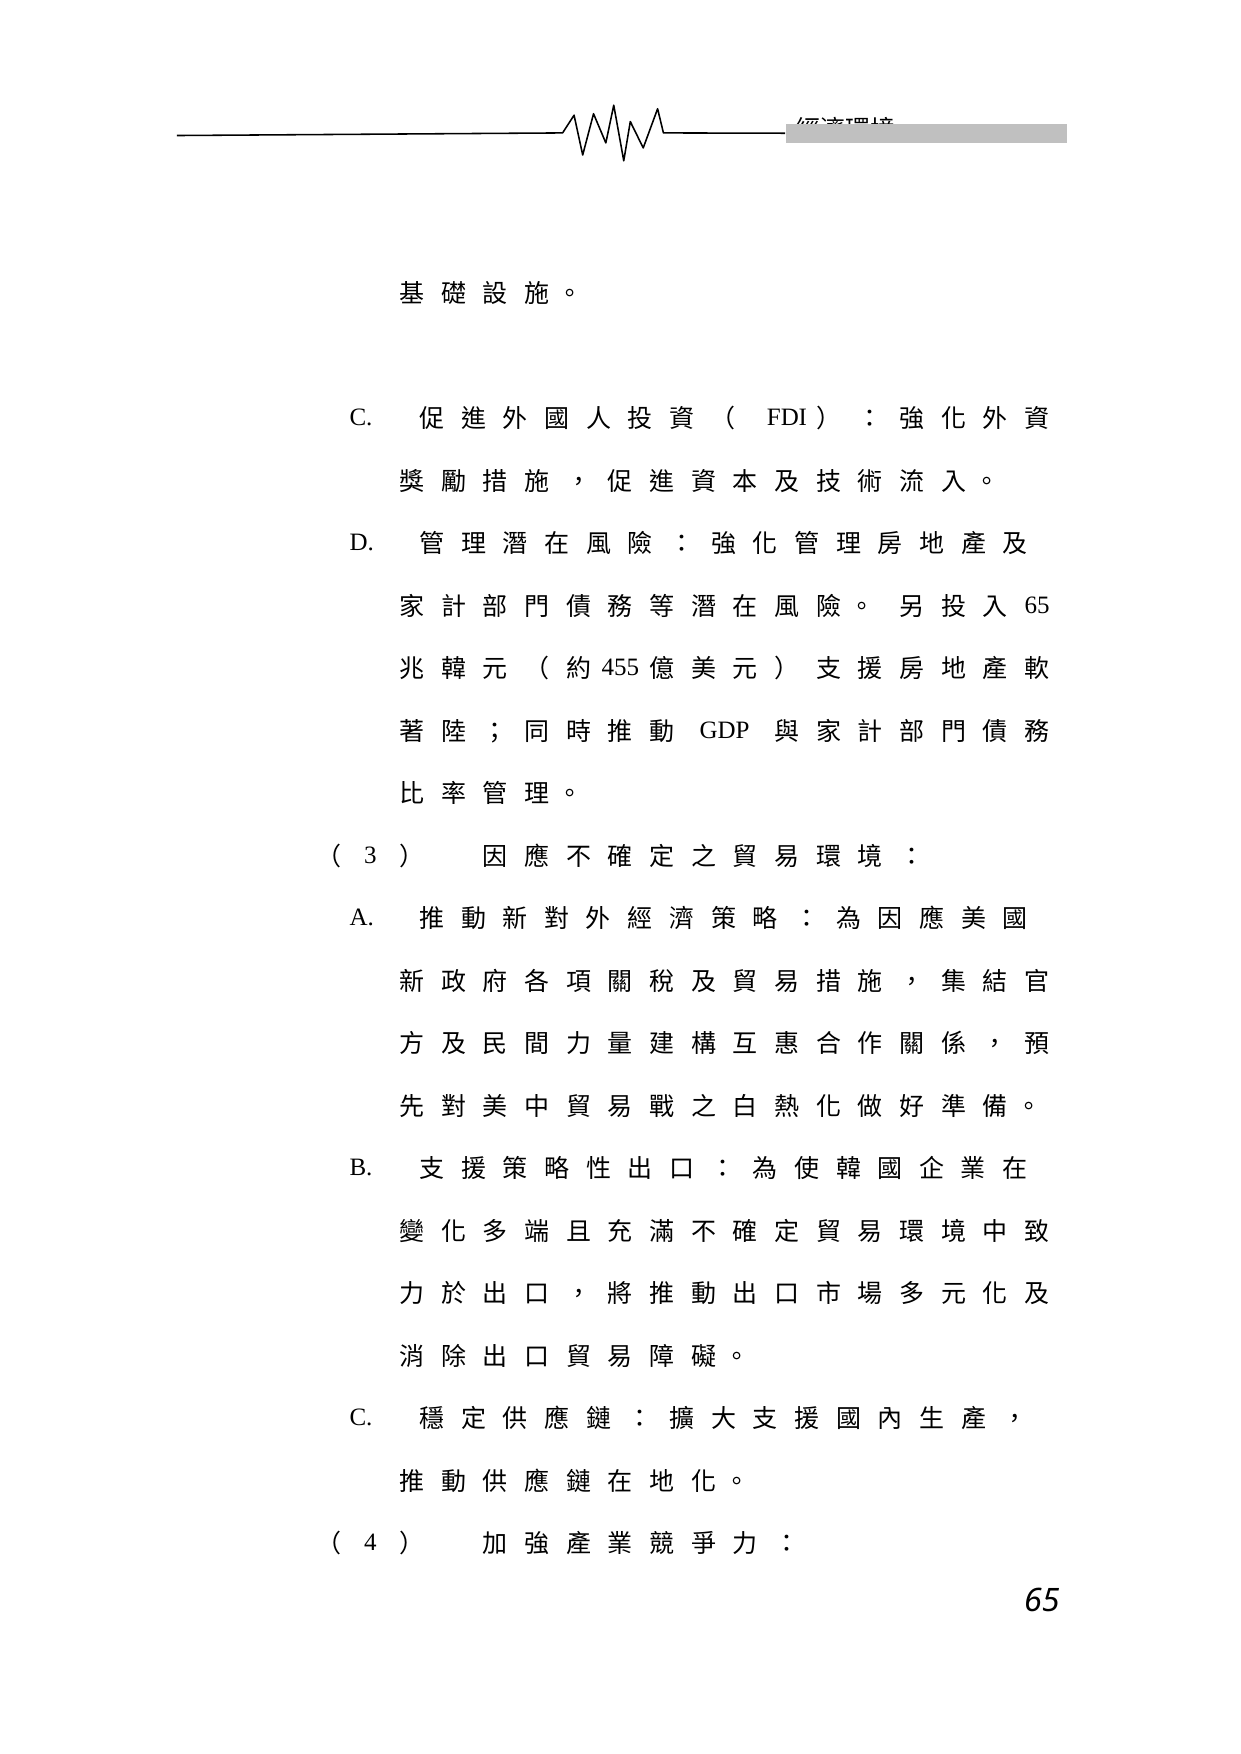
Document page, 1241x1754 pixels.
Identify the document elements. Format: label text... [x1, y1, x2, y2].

text A. 推動新對外經濟策略：為因應美國新政府各項關稅及貿易措施，集結官方及民間力量建構互惠合作關係，預先對美中貿易戰之白熱化做好準備。 [330, 875, 1058, 1125]
text C. 穩定供應鏈：擴大支援國內生產，推動供應鏈在地化。 [330, 1375, 1058, 1500]
text B. 支援策略性出口：為使韓國企業在變化多端且充滿不確定貿易環境中致力於出口，將推動出口市場多元化及消除出口貿易障礙。 [330, 1125, 1058, 1375]
text C. 促進外國人投資（FDI）：強化外資獎勵措施，促進資本及技術流入。 [330, 375, 1058, 500]
text （4） 加強產業競爭力： [306, 1500, 1058, 1563]
text 基礎設施。 [330, 250, 1058, 313]
text D. 管理潛在風險：強化管理房地產及家計部門債務等潛在風險。另投入65兆韓元（約455億美元）支援房地產軟著陸；同時推動GDP與家計部門債務比率管理。 [330, 500, 1058, 813]
text （3） 因應不確定之貿易環境： [306, 813, 1058, 875]
